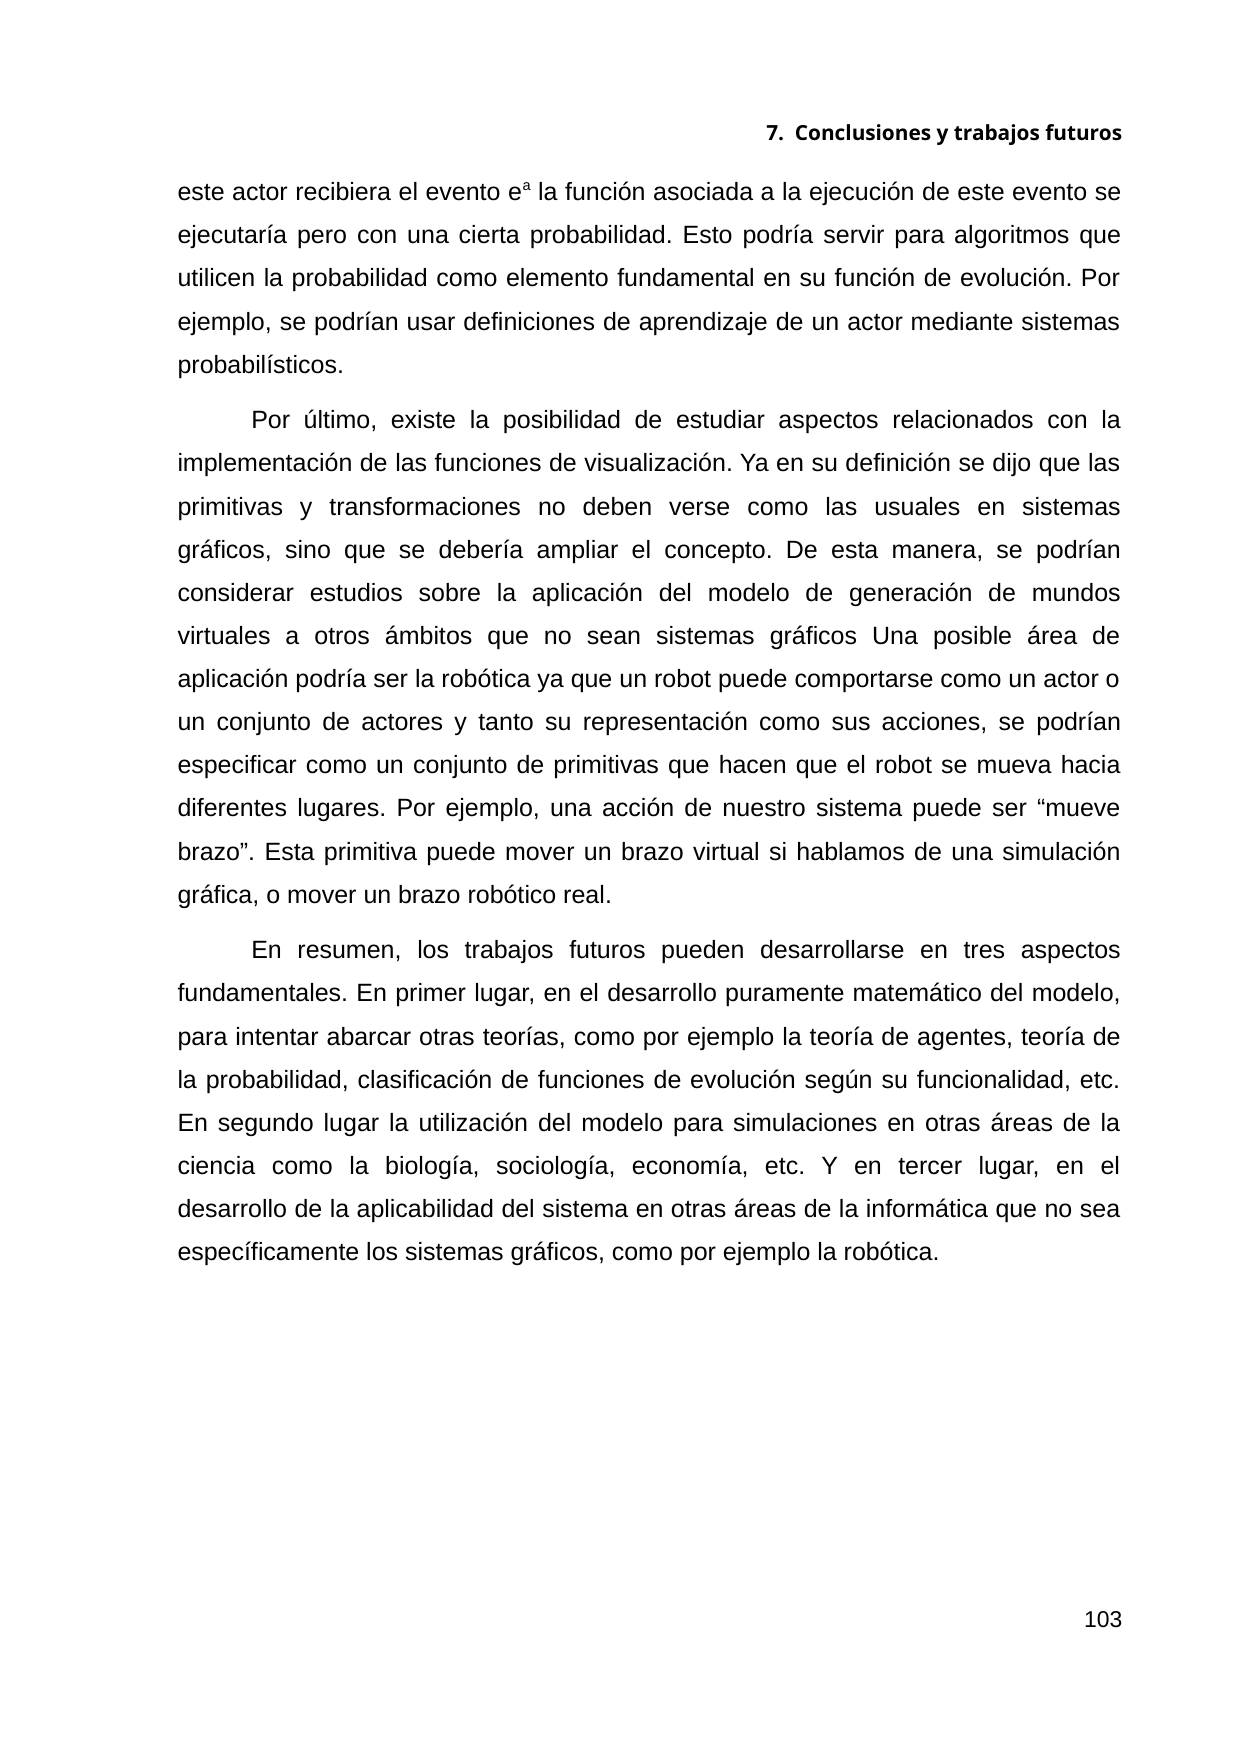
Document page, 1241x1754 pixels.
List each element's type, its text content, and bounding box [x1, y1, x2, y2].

text este actor recibiera el evento ea la función asociada a la ejecución de este evento se ejecutaría pero con una cierta probabilidad. Esto podría servir para algoritmos que utilicen la probabilidad como elemento fundamental en su función de evolución. Por ejemplo, se podrían usar definiciones de aprendizaje de un actor mediante sistemas probabilísticos. [177, 177, 1122, 378]
text Por último, existe la posibilidad de estudiar aspectos relacionados con la implementación de las funciones de visualización. Ya en su definición se dijo que las primitivas y transformaciones no deben verse como las usuales en sistemas gráficos, sino que se debería ampliar el concepto. De esta manera, se podrían considerar estudios sobre la aplicación del modelo de generación de mundos virtuales a otros ámbitos que no sean sistemas gráficos Una posible área de aplicación podría ser la robótica ya que un robot puede comportarse como un actor o un conjunto de actores y tanto su representación como sus acciones, se podrían especificar como un conjunto de primitivas que hacen que el robot se mueva hacia diferentes lugares. Por ejemplo, una acción de nuestro sistema puede ser “mueve brazo”. Esta primitiva puede mover un brazo virtual si hablamos de una simulación gráfica, o mover un brazo robótico real. [177, 405, 1122, 908]
text En resumen, los trabajos futuros pueden desarrollarse en tres aspectos fundamentales. En primer lugar, en el desarrollo puramente matemático del modelo, para intentar abarcar otras teorías, como por ejemplo la teoría de agentes, teoría de la probabilidad, clasificación de funciones de evolución según su funcionalidad, etc. En segundo lugar la utilización del modelo para simulaciones en otras áreas de la ciencia como la biología, sociología, economía, etc. Y en tercer lugar, en el desarrollo de la aplicabilidad del sistema en otras áreas de la informática que no sea específicamente los sistemas gráficos, como por ejemplo la robótica. [177, 935, 1122, 1266]
